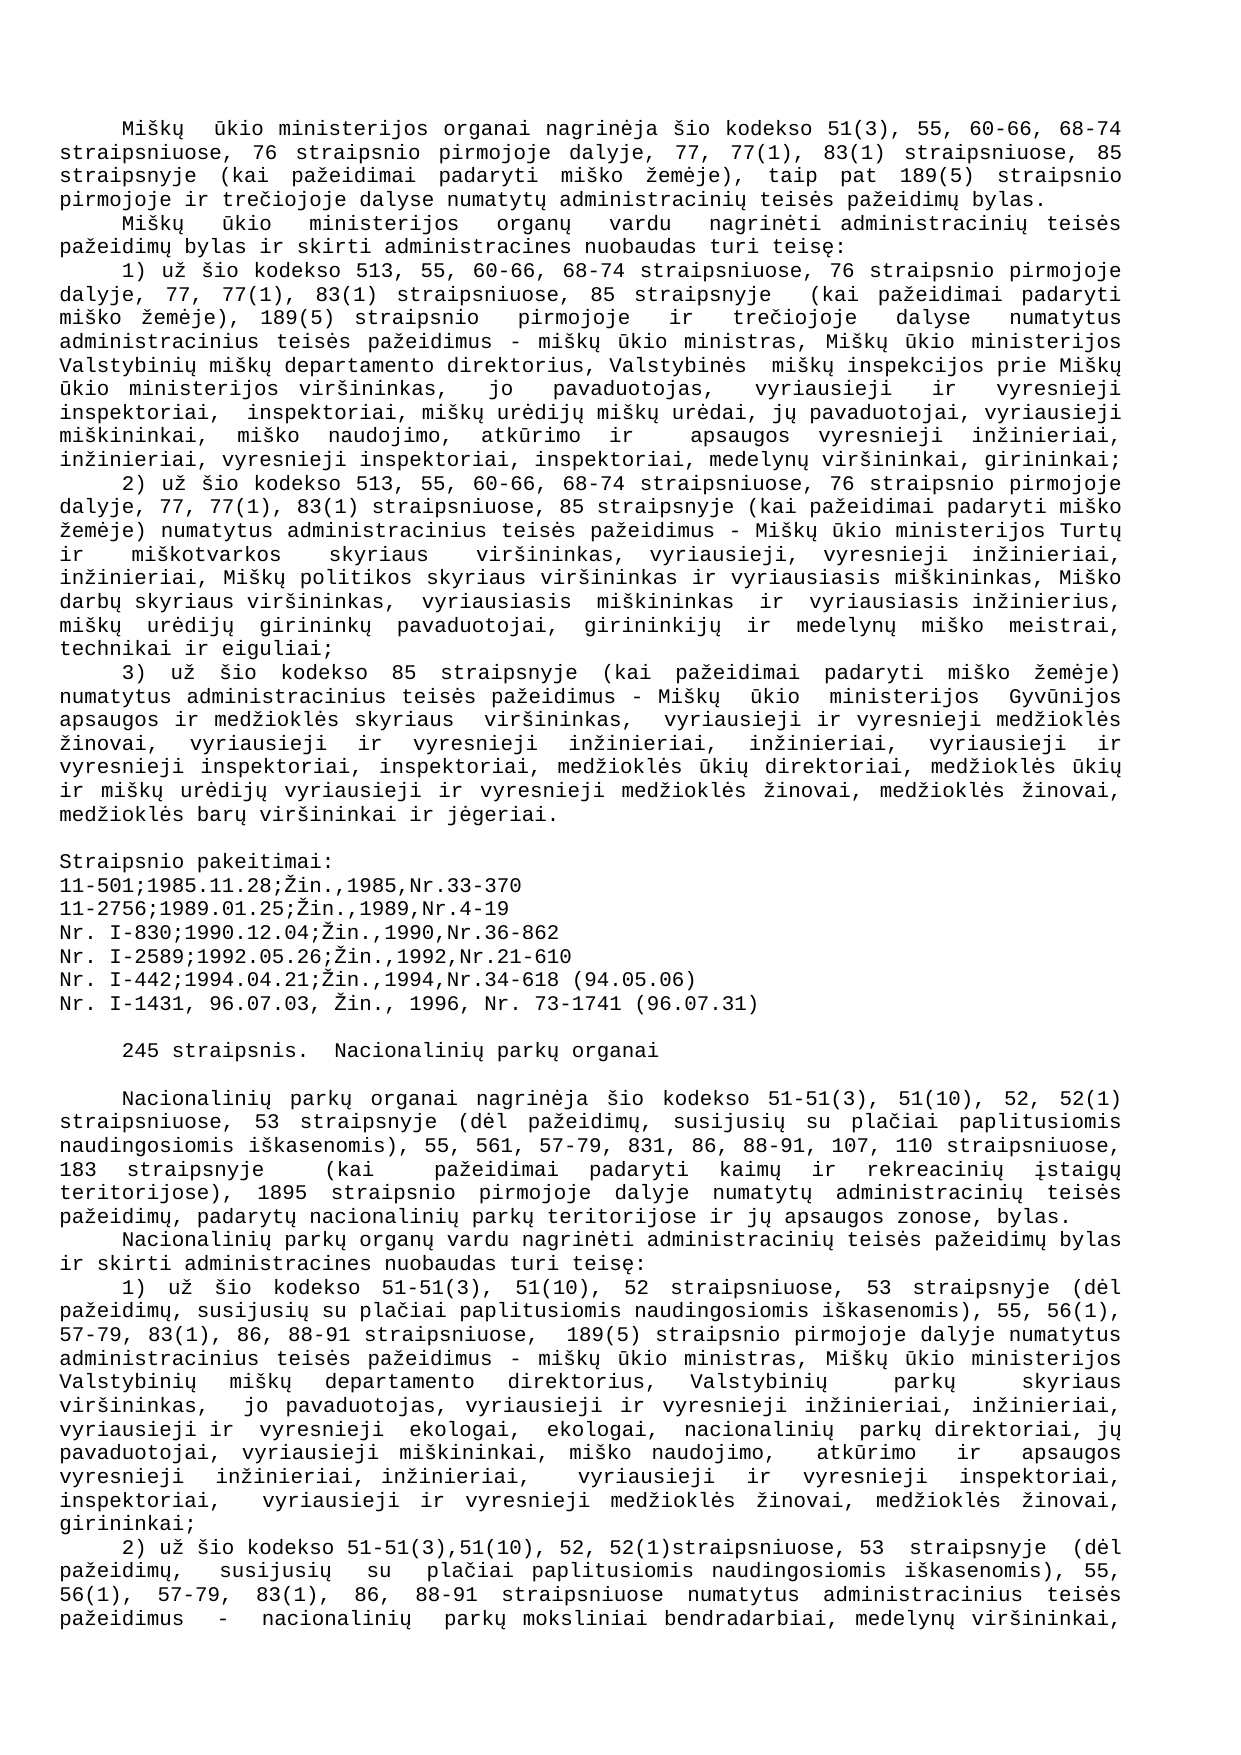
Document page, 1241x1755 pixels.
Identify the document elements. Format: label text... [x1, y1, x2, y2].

text 1) už šio kodekso 51-51(3), 51(10), 52 straipsniuose, 53 straipsnyje (dėl pažeidimų, susijusių su plačiai paplitusiomis naudingosiomis iškasenomis), 55, 56(1), 57-79, 83(1), 86, 88-91 straipsniuose, 189(5) straipsnio pirmojoje dalyje numatytus administracinius teisės pažeidimus - miškų ūkio ministras, Miškų ūkio ministerijos Valstybinių miškų departamento direktorius, Valstybinių parkų skyriaus viršininkas, jo pavaduotojas, vyriausieji ir vyresnieji inžinieriai, inžinieriai, vyriausieji ir vyresnieji ekologai, ekologai, nacionalinių parkų direktoriai, jų pavaduotojai, vyriausieji miškininkai, miško naudojimo, atkūrimo ir apsaugos vyresnieji inžinieriai, inžinieriai, vyriausieji ir vyresnieji inspektoriai, inspektoriai, vyriausieji ir vyresnieji medžioklės žinovai, medžioklės žinovai, girininkai; [59, 1277, 1122, 1537]
text 2) už šio kodekso 513, 55, 60-66, 68-74 straipsniuose, 76 straipsnio pirmojoje dalyje, 77, 77(1), 83(1) straipsniuose, 85 straipsnyje (kai pažeidimai padaryti miško žemėje) numatytus administracinius teisės pažeidimus - Miškų ūkio ministerijos Turtų ir miškotvarkos skyriaus viršininkas, vyriausieji, vyresnieji inžinieriai, inžinieriai, Miškų politikos skyriaus viršininkas ir vyriausiasis miškininkas, Miško darbų skyriaus viršininkas, vyriausiasis miškininkas ir vyriausiasis inžinierius, miškų urėdijų girininkų pavaduotojai, girininkijų ir medelynų miško meistrai, technikai ir eiguliai; [59, 473, 1122, 662]
text 1) už šio kodekso 513, 55, 60-66, 68-74 straipsniuose, 76 straipsnio pirmojoje dalyje, 77, 77(1), 83(1) straipsniuose, 85 straipsnyje (kai pažeidimai padaryti miško žemėje), 189(5) straipsnio pirmojoje ir trečiojoje dalyse numatytus administracinius teisės pažeidimus - miškų ūkio ministras, Miškų ūkio ministerijos Valstybinių miškų departamento direktorius, Valstybinės miškų inspekcijos prie Miškų ūkio ministerijos viršininkas, jo pavaduotojas, vyriausieji ir vyresnieji inspektoriai, inspektoriai, miškų urėdijų miškų urėdai, jų pavaduotojai, vyriausieji miškininkai, miško naudojimo, atkūrimo ir apsaugos vyresnieji inžinieriai, inžinieriai, vyresnieji inspektoriai, inspektoriai, medelynų viršininkai, girininkai; [59, 260, 1122, 473]
text Nr. I-442;1994.04.21;Žin.,1994,Nr.34-618 (94.05.06) [59, 969, 1122, 993]
text 11-2756;1989.01.25;Žin.,1989,Nr.4-19 [59, 898, 1122, 922]
text Straipsnio pakeitimai: [59, 851, 1122, 875]
text 3) už šio kodekso 85 straipsnyje (kai pažeidimai padaryti miško žemėje) numatytus administracinius teisės pažeidimus - Miškų ūkio ministerijos Gyvūnijos apsaugos ir medžioklės skyriaus viršininkas, vyriausieji ir vyresnieji medžioklės žinovai, vyriausieji ir vyresnieji inžinieriai, inžinieriai, vyriausieji ir vyresnieji inspektoriai, inspektoriai, medžioklės ūkių direktoriai, medžioklės ūkių ir miškų urėdijų vyriausieji ir vyresnieji medžioklės žinovai, medžioklės žinovai, medžioklės barų viršininkai ir jėgeriai. [59, 662, 1122, 827]
text Nacionalinių parkų organai nagrinėja šio kodekso 51-51(3), 51(10), 52, 52(1) straipsniuose, 53 straipsnyje (dėl pažeidimų, susijusių su plačiai paplitusiomis naudingosiomis iškasenomis), 55, 561, 57-79, 831, 86, 88-91, 107, 110 straipsniuose, 183 straipsnyje (kai pažeidimai padaryti kaimų ir rekreacinių įstaigų teritorijose), 1895 straipsnio pirmojoje dalyje numatytų administracinių teisės pažeidimų, padarytų nacionalinių parkų teritorijose ir jų apsaugos zonose, bylas. [59, 1088, 1122, 1229]
text Nr. I-830;1990.12.04;Žin.,1990,Nr.36-862 [59, 922, 1122, 946]
text 11-501;1985.11.28;Žin.,1985,Nr.33-370 [59, 875, 1122, 898]
text Nr. I-2589;1992.05.26;Žin.,1992,Nr.21-610 [59, 946, 1122, 969]
text Nr. I-1431, 96.07.03, Žin., 1996, Nr. 73-1741 (96.07.31) [59, 993, 1122, 1017]
text Miškų ūkio ministerijos organų vardu nagrinėti administracinių teisės pažeidimų bylas ir skirti administracines nuobaudas turi teisę: [59, 213, 1122, 260]
text Miškų ūkio ministerijos organai nagrinėja šio kodekso 51(3), 55, 60-66, 68-74 straipsniuose, 76 straipsnio pirmojoje dalyje, 77, 77(1), 83(1) straipsniuose, 85 straipsnyje (kai pažeidimai padaryti miško žemėje), taip pat 189(5) straipsnio pirmojoje ir trečiojoje dalyse numatytų administracinių teisės pažeidimų bylas. [59, 118, 1122, 213]
text Nacionalinių parkų organų vardu nagrinėti administracinių teisės pažeidimų bylas ir skirti administracines nuobaudas turi teisę: [59, 1229, 1122, 1277]
text 245 straipsnis. Nacionalinių parkų organai [59, 1040, 1122, 1064]
text 2) už šio kodekso 51-51(3),51(10), 52, 52(1)straipsniuose, 53 straipsnyje (dėl pažeidimų, susijusių su plačiai paplitusiomis naudingosiomis iškasenomis), 55, 56(1), 57-79, 83(1), 86, 88-91 straipsniuose numatytus administracinius teisės pažeidimus - nacionalinių parkų moksliniai bendradarbiai, medelynų viršininkai, [59, 1537, 1122, 1631]
